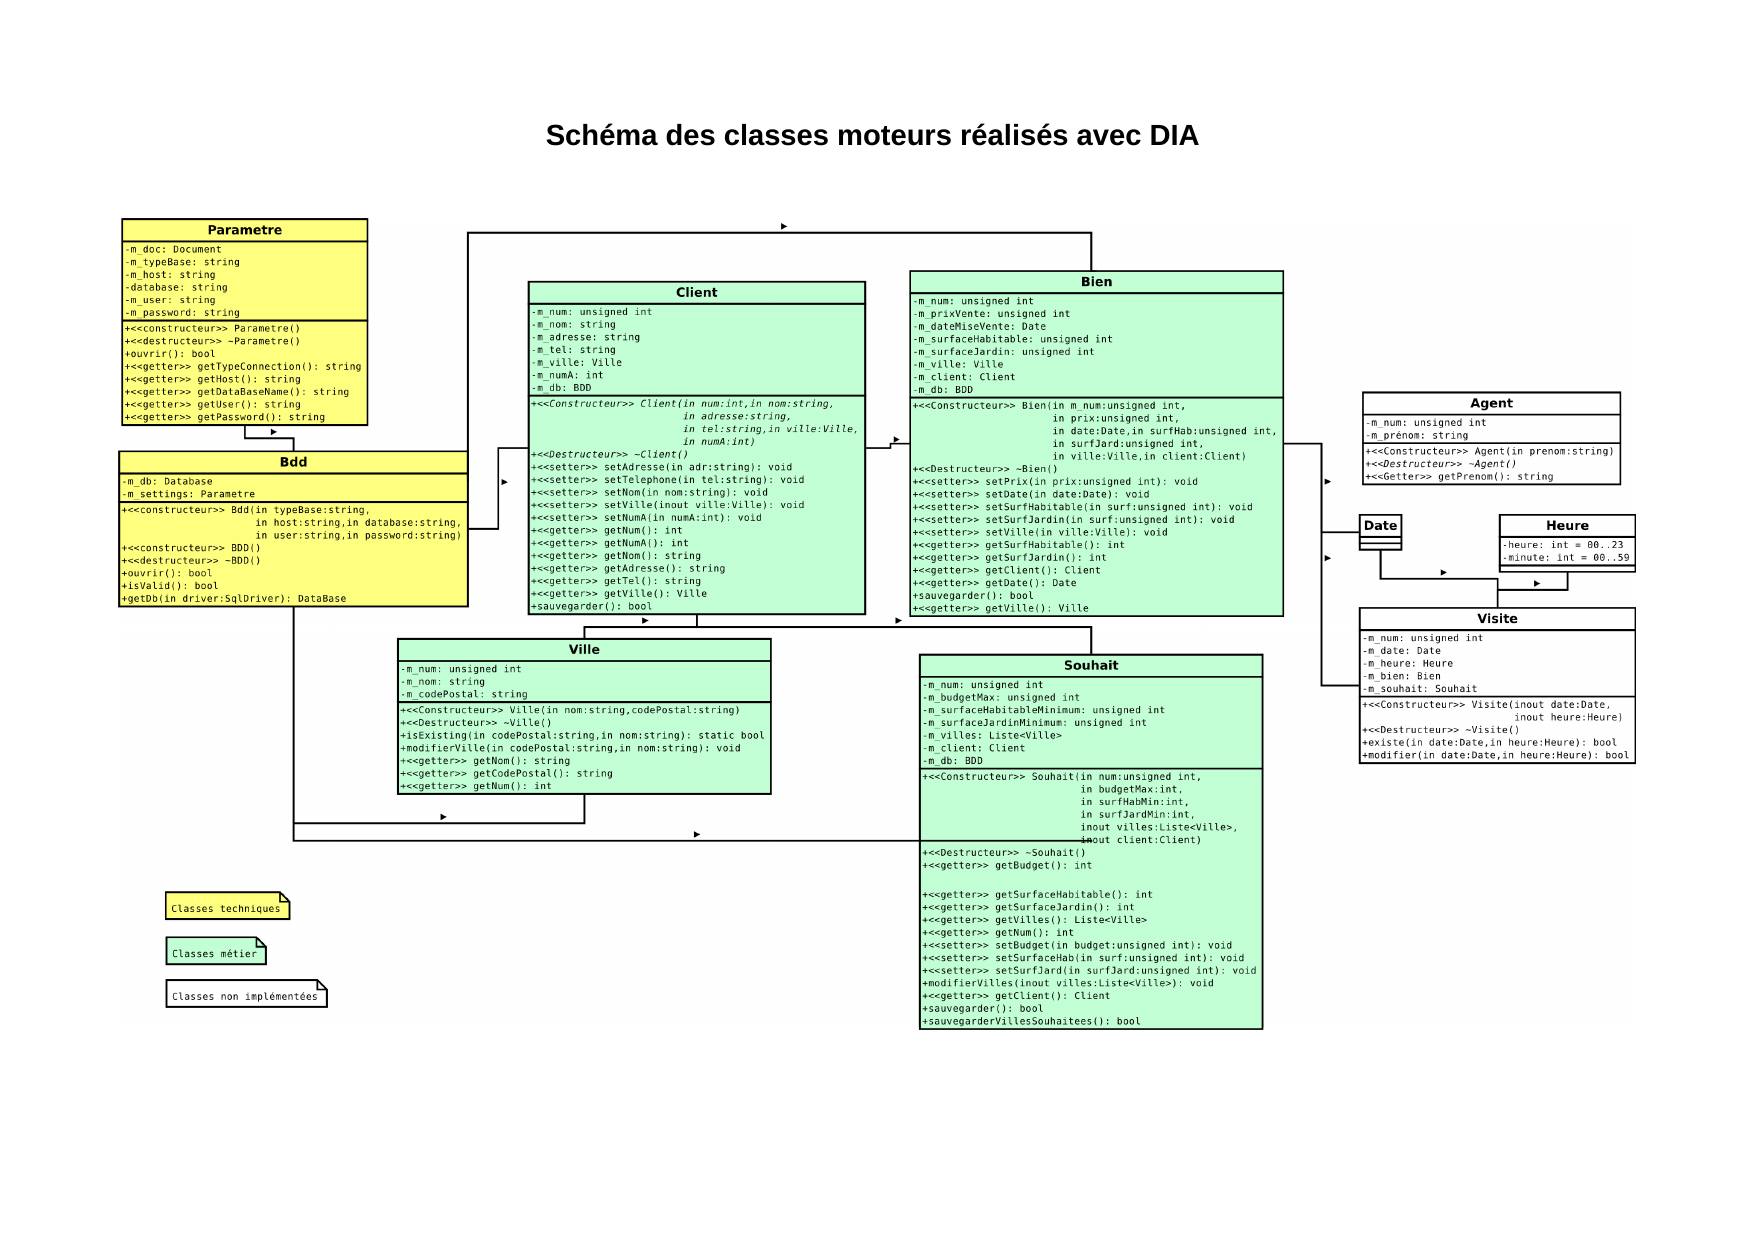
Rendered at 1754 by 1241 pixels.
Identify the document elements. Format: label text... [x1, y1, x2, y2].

text Schéma des classes moteurs réalisés avec DIA [118, 118, 1636, 152]
picture [118, 218, 1636, 1030]
